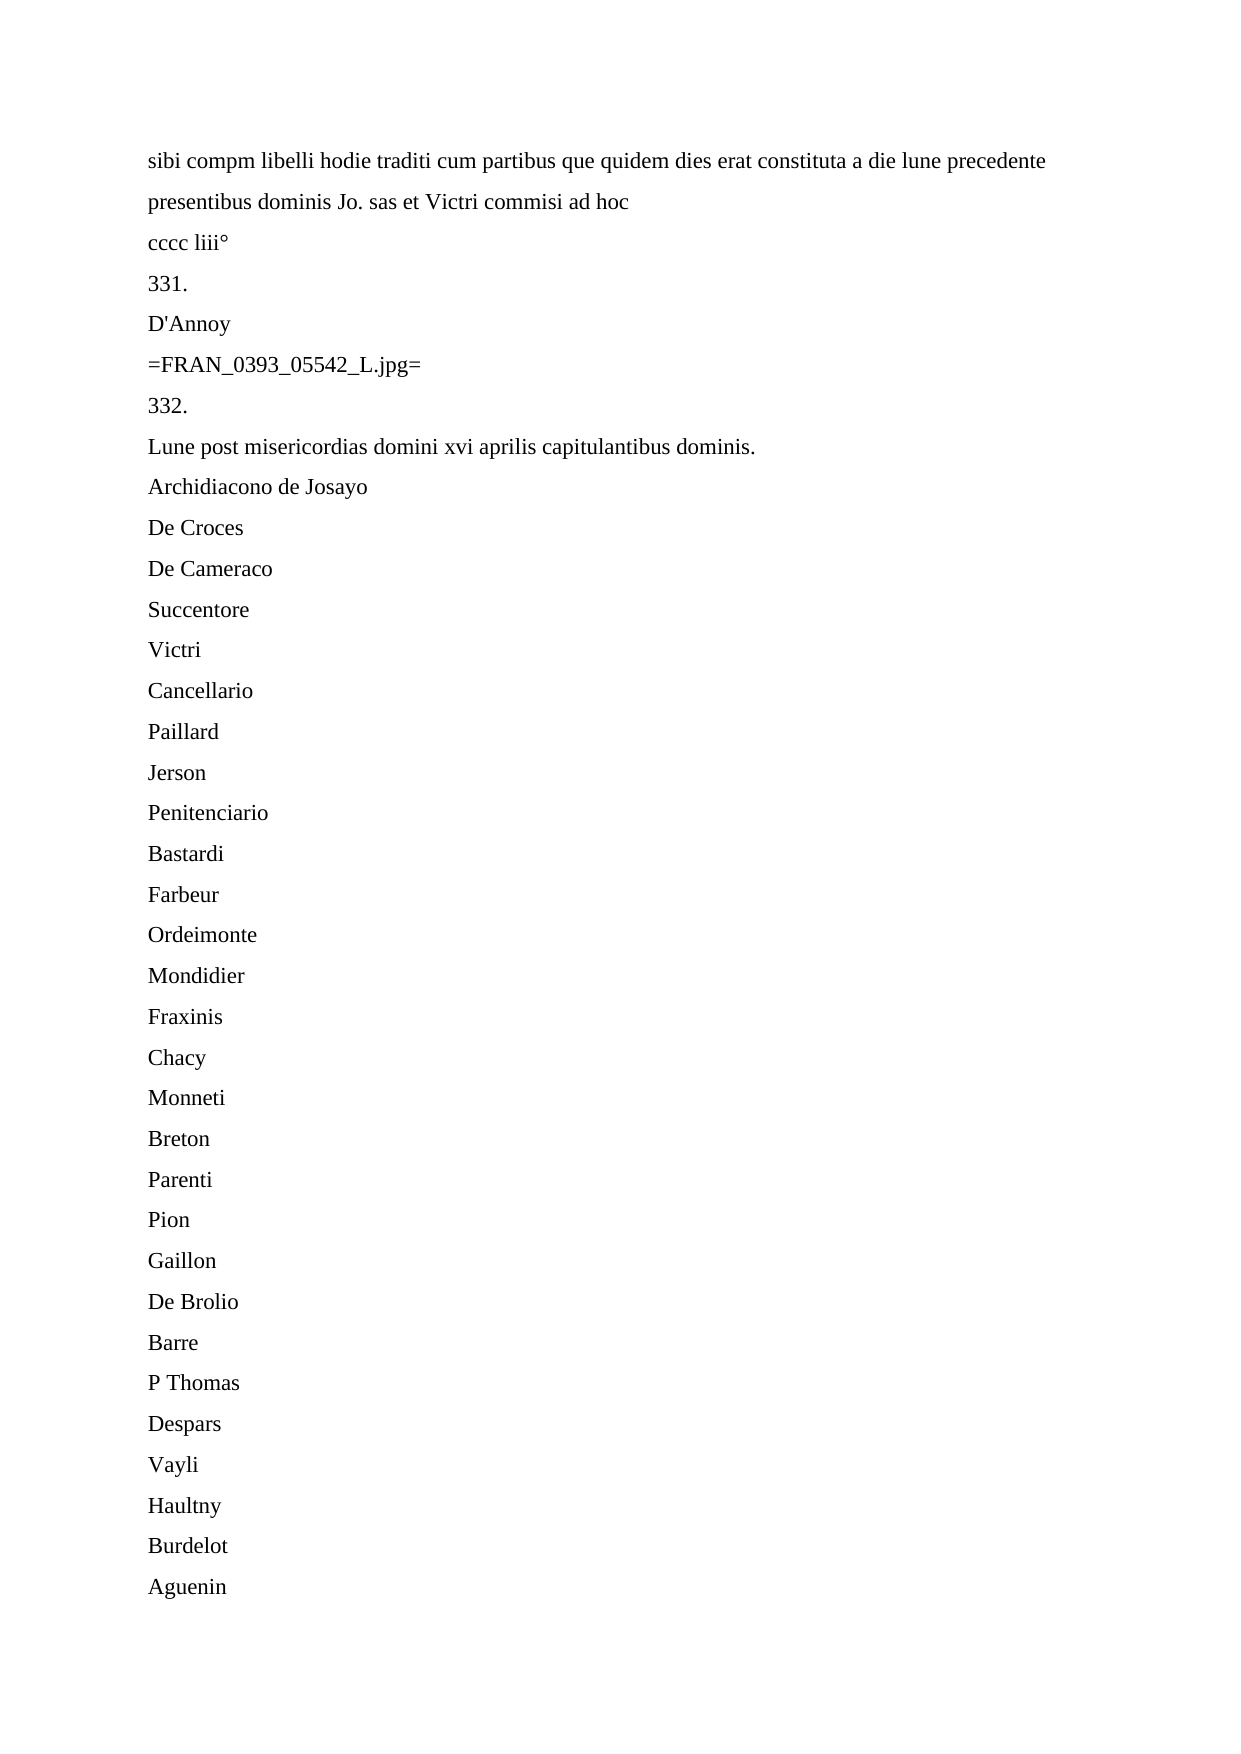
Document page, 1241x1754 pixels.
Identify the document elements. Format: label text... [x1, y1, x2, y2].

text Vayli [148, 1451, 1093, 1477]
text D'Annoy [148, 311, 1093, 337]
text Penitenciario [148, 799, 1093, 826]
text Fraxinis [148, 1003, 1093, 1029]
text De Croces [148, 514, 1093, 541]
text 332. [148, 392, 1093, 418]
text Archidiacono de Josayo [148, 473, 1093, 500]
text Breton [148, 1125, 1093, 1151]
text Ordeimonte [148, 921, 1093, 948]
text Aguenin [148, 1573, 1093, 1599]
text 331. [148, 270, 1093, 296]
text Mondidier [148, 962, 1093, 988]
text P Thomas [148, 1369, 1093, 1396]
text Barre [148, 1329, 1093, 1355]
text Haultny [148, 1492, 1093, 1518]
text Monneti [148, 1084, 1093, 1111]
text De Brolio [148, 1288, 1093, 1314]
text De Cameraco [148, 555, 1093, 581]
text Bastardi [148, 840, 1093, 866]
text Burdelot [148, 1532, 1093, 1559]
text Paillard [148, 718, 1093, 744]
text Succentore [148, 596, 1093, 622]
text Parenti [148, 1166, 1093, 1192]
text Lune post misericordias domini xvi aprilis capitulantibus dominis. [148, 433, 1093, 459]
text Gaillon [148, 1247, 1093, 1274]
text Chacy [148, 1044, 1093, 1070]
text Pion [148, 1207, 1093, 1233]
text Jerson [148, 758, 1093, 785]
text presentibus dominis Jo. sas et Victri commisi ad hoc [148, 188, 1093, 215]
text =FRAN_0393_05542_L.jpg= [148, 351, 1093, 378]
text Despars [148, 1410, 1093, 1437]
text Victri [148, 636, 1093, 663]
text Cancellario [148, 677, 1093, 703]
text cccc liii° [148, 229, 1093, 255]
text Farbeur [148, 881, 1093, 907]
text sibi compm libelli hodie traditi cum partibus que quidem dies erat constituta a die lune precedente [148, 148, 1093, 174]
